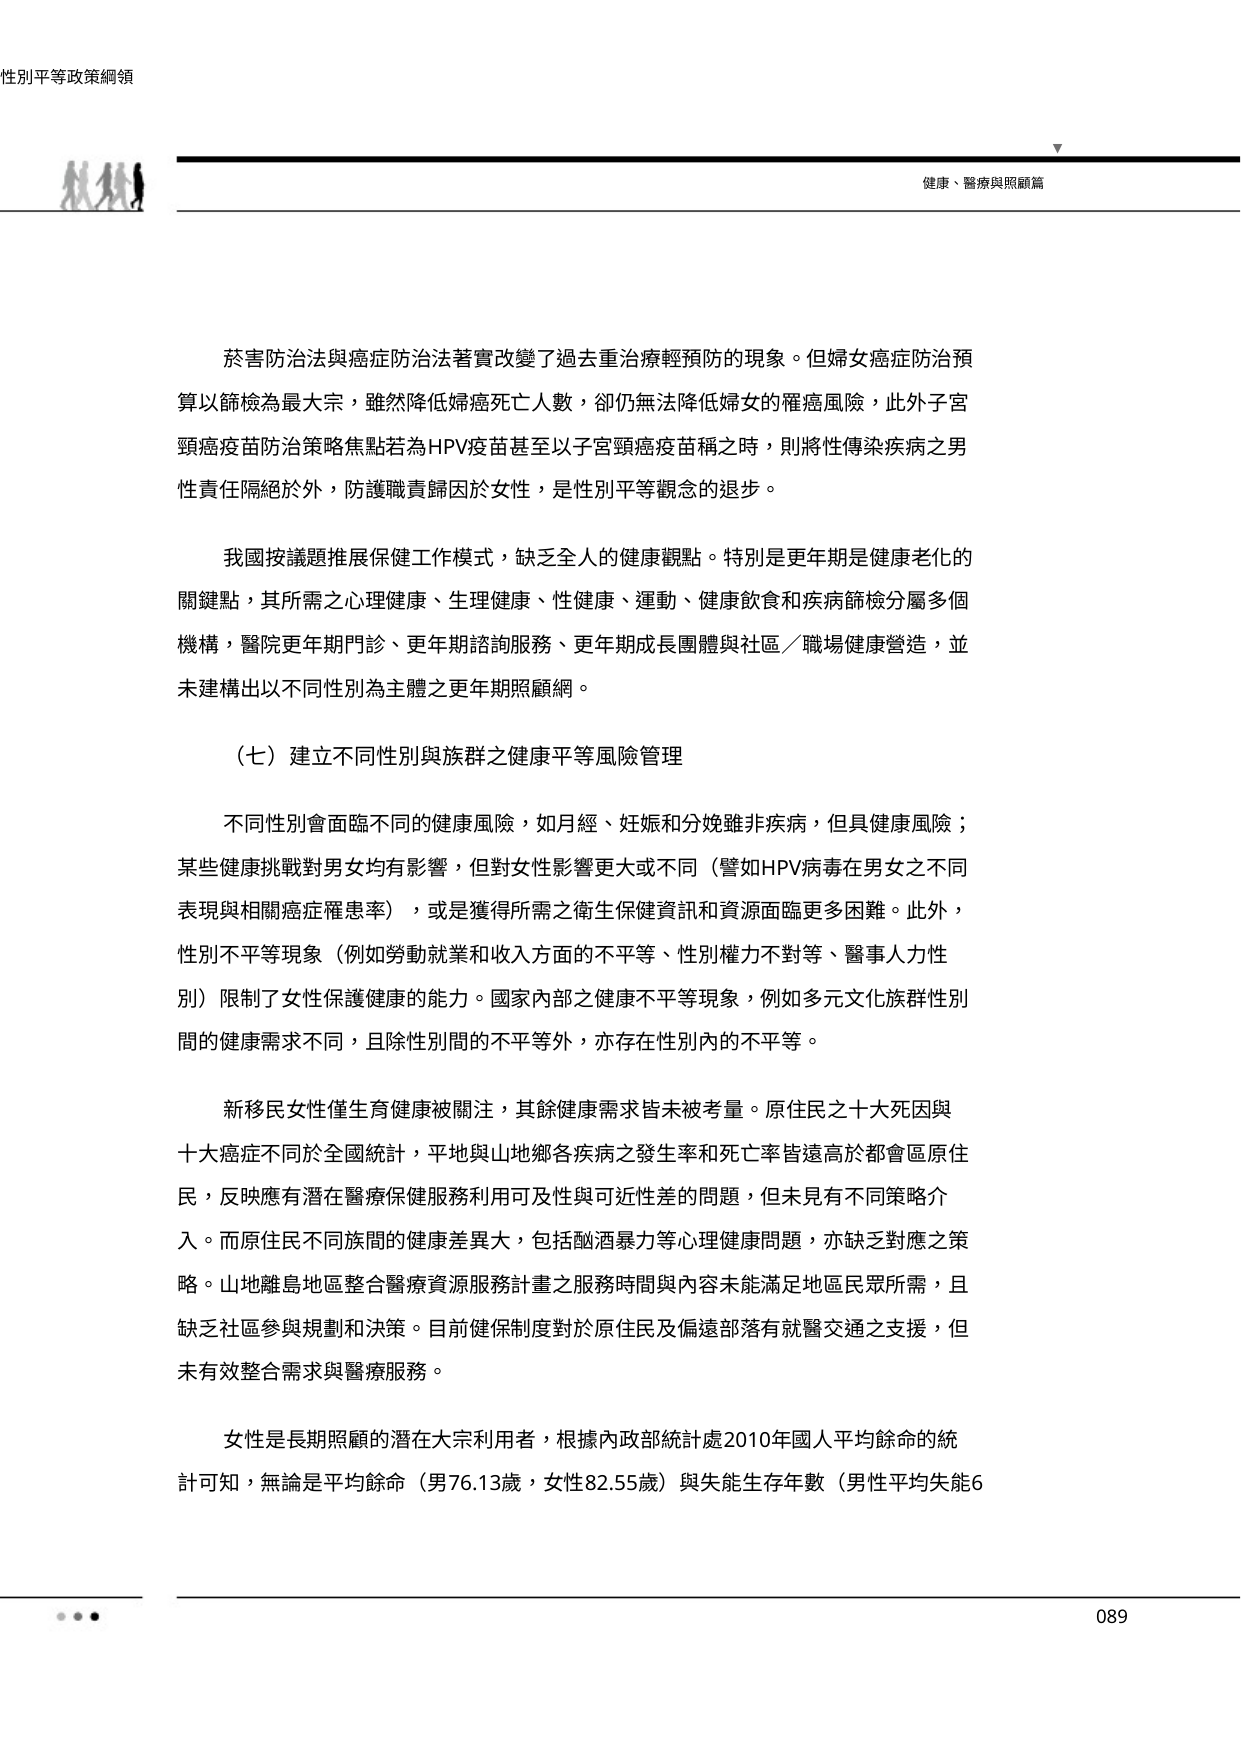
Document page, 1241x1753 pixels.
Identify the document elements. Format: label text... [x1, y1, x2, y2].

text 十大癌症不同於全國統計，平地與山地鄉各疾病之發生率和死亡率皆遠高於都會區原住 [177, 1137, 1137, 1167]
text 性別不平等現象（例如勞動就業和收入方面的不平等、性別權力不對等、醫事人力性 [177, 938, 1138, 968]
text 未建構出以不同性別為主體之更年期照顧網。 [177, 672, 713, 702]
text 健康、醫療與照顧篇 [922, 172, 1138, 192]
text ▼ [1053, 139, 1142, 156]
text 新移民女性僅生育健康被關注，其餘健康需求皆未被考量。原住民之十大死因與 [223, 1093, 1138, 1123]
text 我國按議題推展保健工作模式，缺乏全人的健康觀點。特別是更年期是健康老化的 [223, 541, 1138, 571]
text 關鍵點，其所需之心理健康、生理健康、性健康、運動、健康飲食和疾病篩檢分屬多個 [177, 585, 1137, 615]
text 略。山地離島地區整合醫療資源服務計畫之服務時間與內容未能滿足地區民眾所需，且 [177, 1268, 1137, 1298]
text 入。而原住民不同族間的健康差異大，包括酗酒暴力等心理健康問題，亦缺乏對應之策 [177, 1224, 1137, 1254]
text 計可知，無論是平均餘命（男76.13歲，女性82.55歲）與失能生存年數（男性平均失能6 [177, 1467, 1138, 1497]
text 機構，醫院更年期門診、更年期諮詢服務、更年期成長團體與社區／職場健康營造，並 [177, 628, 1137, 659]
text 表現與相關癌症罹患率），或是獲得所需之衛生保健資訊和資源面臨更多困難。此外， [177, 894, 1137, 925]
text 不同性別會面臨不同的健康風險，如月經、妊娠和分娩雖非疾病，但具健康風險； [223, 807, 1138, 837]
text 某些健康挑戰對男女均有影響，但對女性影響更大或不同（譬如HPV病毒在男女之不同 [177, 851, 1138, 881]
text 缺乏社區參與規劃和決策。目前健保制度對於原住民及偏遠部落有就醫交通之支援，但 [177, 1312, 1137, 1342]
text 頸癌疫苗防治策略焦點若為HPV疫苗甚至以子宮頸癌疫苗稱之時，則將性傳染疾病之男 [177, 430, 1138, 460]
text 性責任隔絕於外，防護職責歸因於女性，是性別平等觀念的退步。 [177, 474, 920, 504]
text 間的健康需求不同，且除性別間的不平等外，亦存在性別內的不平等。 [177, 1026, 966, 1056]
text 女性是長期照顧的潛在大宗利用者，根據內政部統計處2010年國人平均餘命的統 [223, 1423, 1138, 1453]
text 未有效整合需求與醫療服務。 [177, 1355, 552, 1386]
text 別）限制了女性保護健康的能力。國家內部之健康不平等現象，例如多元文化族群性別 [177, 982, 1137, 1012]
text 民，反映應有潛在醫療保健服務利用可及性與可近性差的問題，但未見有不同策略介 [177, 1181, 1138, 1211]
text （七）建立不同性別與族群之健康平等風險管理 [223, 739, 808, 771]
text 菸害防治法與癌症防治法著實改變了過去重治療輕預防的現象。但婦女癌症防治預 [223, 342, 1138, 373]
text 089 [1096, 1603, 1202, 1629]
text 算以篩檢為最大宗，雖然降低婦癌死亡人數，卻仍無法降低婦女的罹癌風險，此外子宮 [177, 386, 1137, 416]
